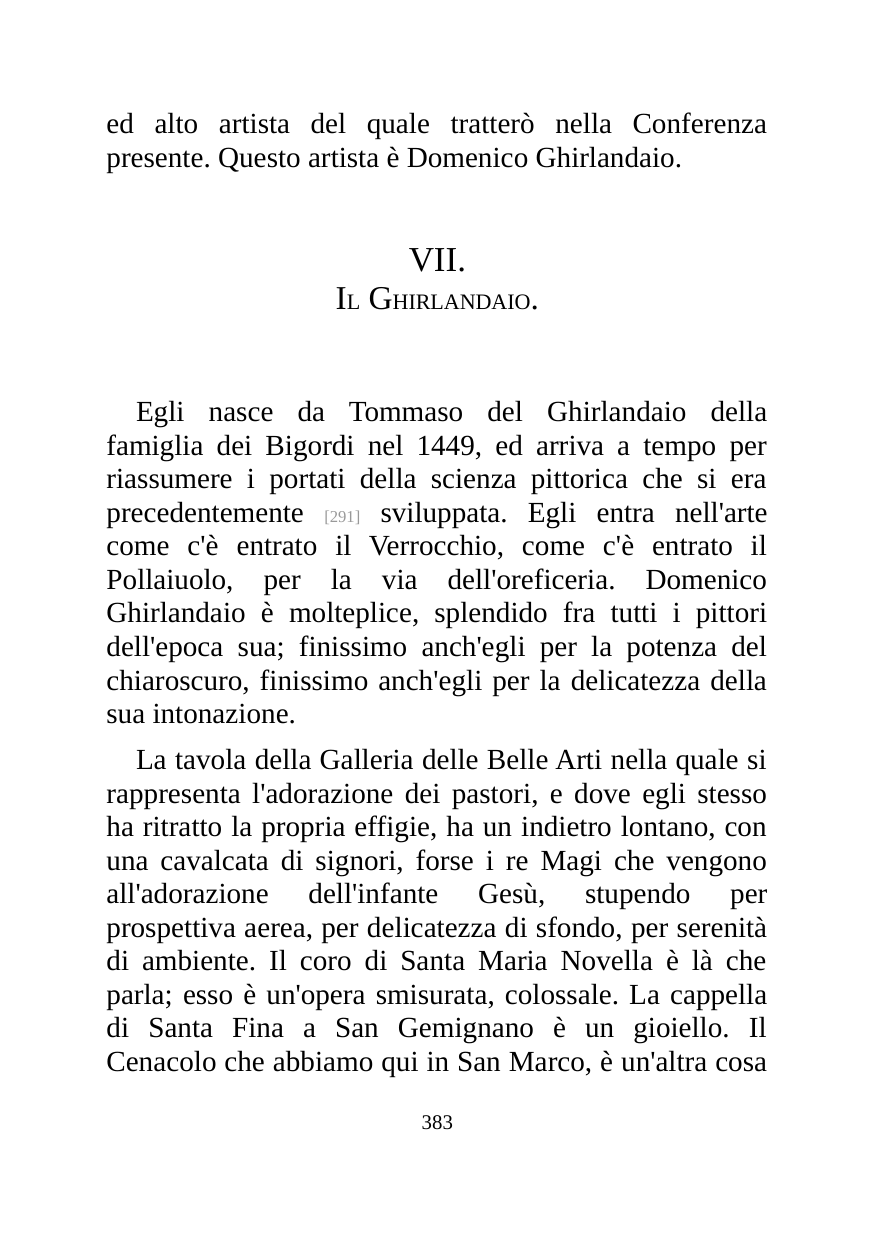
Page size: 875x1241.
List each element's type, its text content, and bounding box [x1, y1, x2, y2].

text La tavola della Galleria delle Belle Arti nella quale si rappresenta l'adorazione dei pastori, e dove egli stesso ha ritratto la propria effigie, ha un indietro lontano, con una cavalcata di signori, forse i re Magi che vengono all'adorazione dell'infante Gesù, stupendo per prospettiva aerea, per delicatezza di sfondo, per serenità di ambiente. Il coro di Santa Maria Novella è là che parla; esso è un'opera smisurata, colossale. La cappella di Santa Fina a San Gemignano è un gioiello. Il Cenacolo che abbiamo qui in San Marco, è un'altra cosa [106, 742, 768, 1078]
text Egli nasce da Tommaso del Ghirlandaio della famiglia dei Bigordi nel 1449, ed arriva a tempo per riassumere i portati della scienza pittorica che si era precedentemente [291] sviluppata. Egli entra nell'arte come c'è entrato il Verrocchio, come c'è entrato il Pollaiuolo, per la via dell'oreficeria. Domenico Ghirlandaio è molteplice, splendido fra tutti i pittori dell'epoca sua; finissimo anch'egli per la potenza del chiaroscuro, finissimo anch'egli per la delicatezza della sua intonazione. [106, 394, 768, 730]
subtitle VII. Il Ghirlandaio. [106, 238, 768, 317]
text ed alto artista del quale tratterò nella Conferenza presente. Questo artista è Domenico Ghirlandaio. [106, 106, 768, 173]
